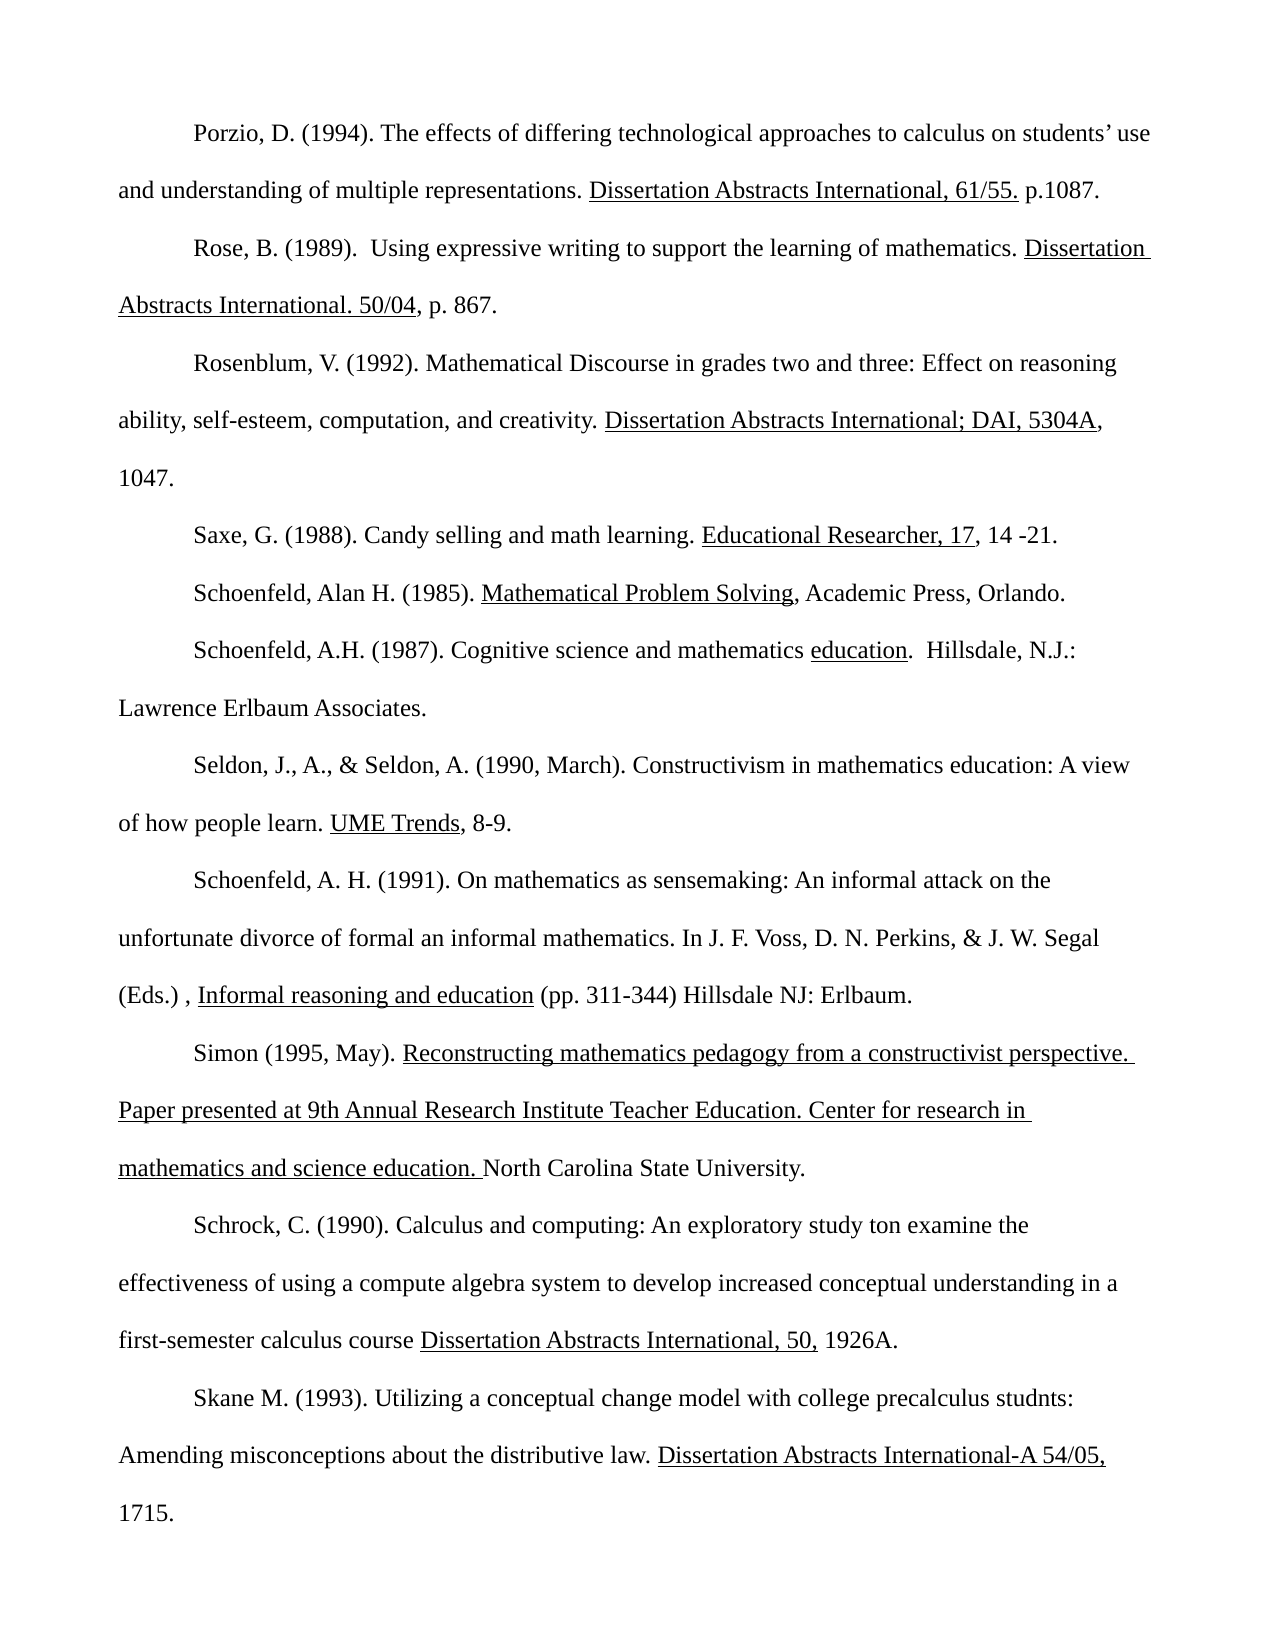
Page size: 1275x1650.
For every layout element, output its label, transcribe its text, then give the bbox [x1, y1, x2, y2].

text Simon (1995, May). Reconstructing mathematics pedagogy from a constructivist perspective. Paper presented at 9th Annual Research Institute Teacher Education. Center for research in mathematics and science education. North Carolina State University. [118, 1038, 1157, 1182]
text Rosenblum, V. (1992). Mathematical Discourse in grades two and three: Effect on reasoning ability, self-esteem, computation, and creativity. Dissertation Abstracts International; DAI, 5304A, 1047. [118, 348, 1157, 492]
text Schoenfeld, Alan H. (1985). Mathematical Problem Solving, Academic Press, Orlando. [118, 578, 1157, 607]
text Rose, B. (1989). Using expressive writing to support the learning of mathematics. Dissertation Abstracts International. 50/04, p. 867. [118, 233, 1157, 319]
text Saxe, G. (1988). Candy selling and math learning. Educational Researcher, 17, 14 -21. [118, 521, 1157, 549]
text Schoenfeld, A. H. (1991). On mathematics as sensemaking: An informal attack on the unfortunate divorce of formal an informal mathematics. In J. F. Voss, D. N. Perkins, & J. W. Segal (Eds.) , Informal reasoning and education (pp. 311-344) Hillsdale NJ: Erlbaum. [118, 866, 1157, 1009]
text Porzio, D. (1994). The effects of differing technological approaches to calculus on students’ use and understanding of multiple representations. Dissertation Abstracts International, 61/55. p.1087. [118, 118, 1157, 204]
text Schrock, C. (1990). Calculus and computing: An exploratory study ton examine the effectiveness of using a compute algebra system to develop increased conceptual understanding in a first-semester calculus course Dissertation Abstracts International, 50, 1926A. [118, 1211, 1157, 1354]
text Schoenfeld, A.H. (1987). Cognitive science and mathematics education. Hillsdale, N.J.: Lawrence Erlbaum Associates. [118, 636, 1157, 722]
text Seldon, J., A., & Seldon, A. (1990, March). Constructivism in mathematics education: A view of how people learn. UME Trends, 8-9. [118, 751, 1157, 837]
text Skane M. (1993). Utilizing a conceptual change model with college precalculus studnts: Amending misconceptions about the distributive law. Dissertation Abstracts International-A 54/05, 1715. [118, 1383, 1157, 1527]
